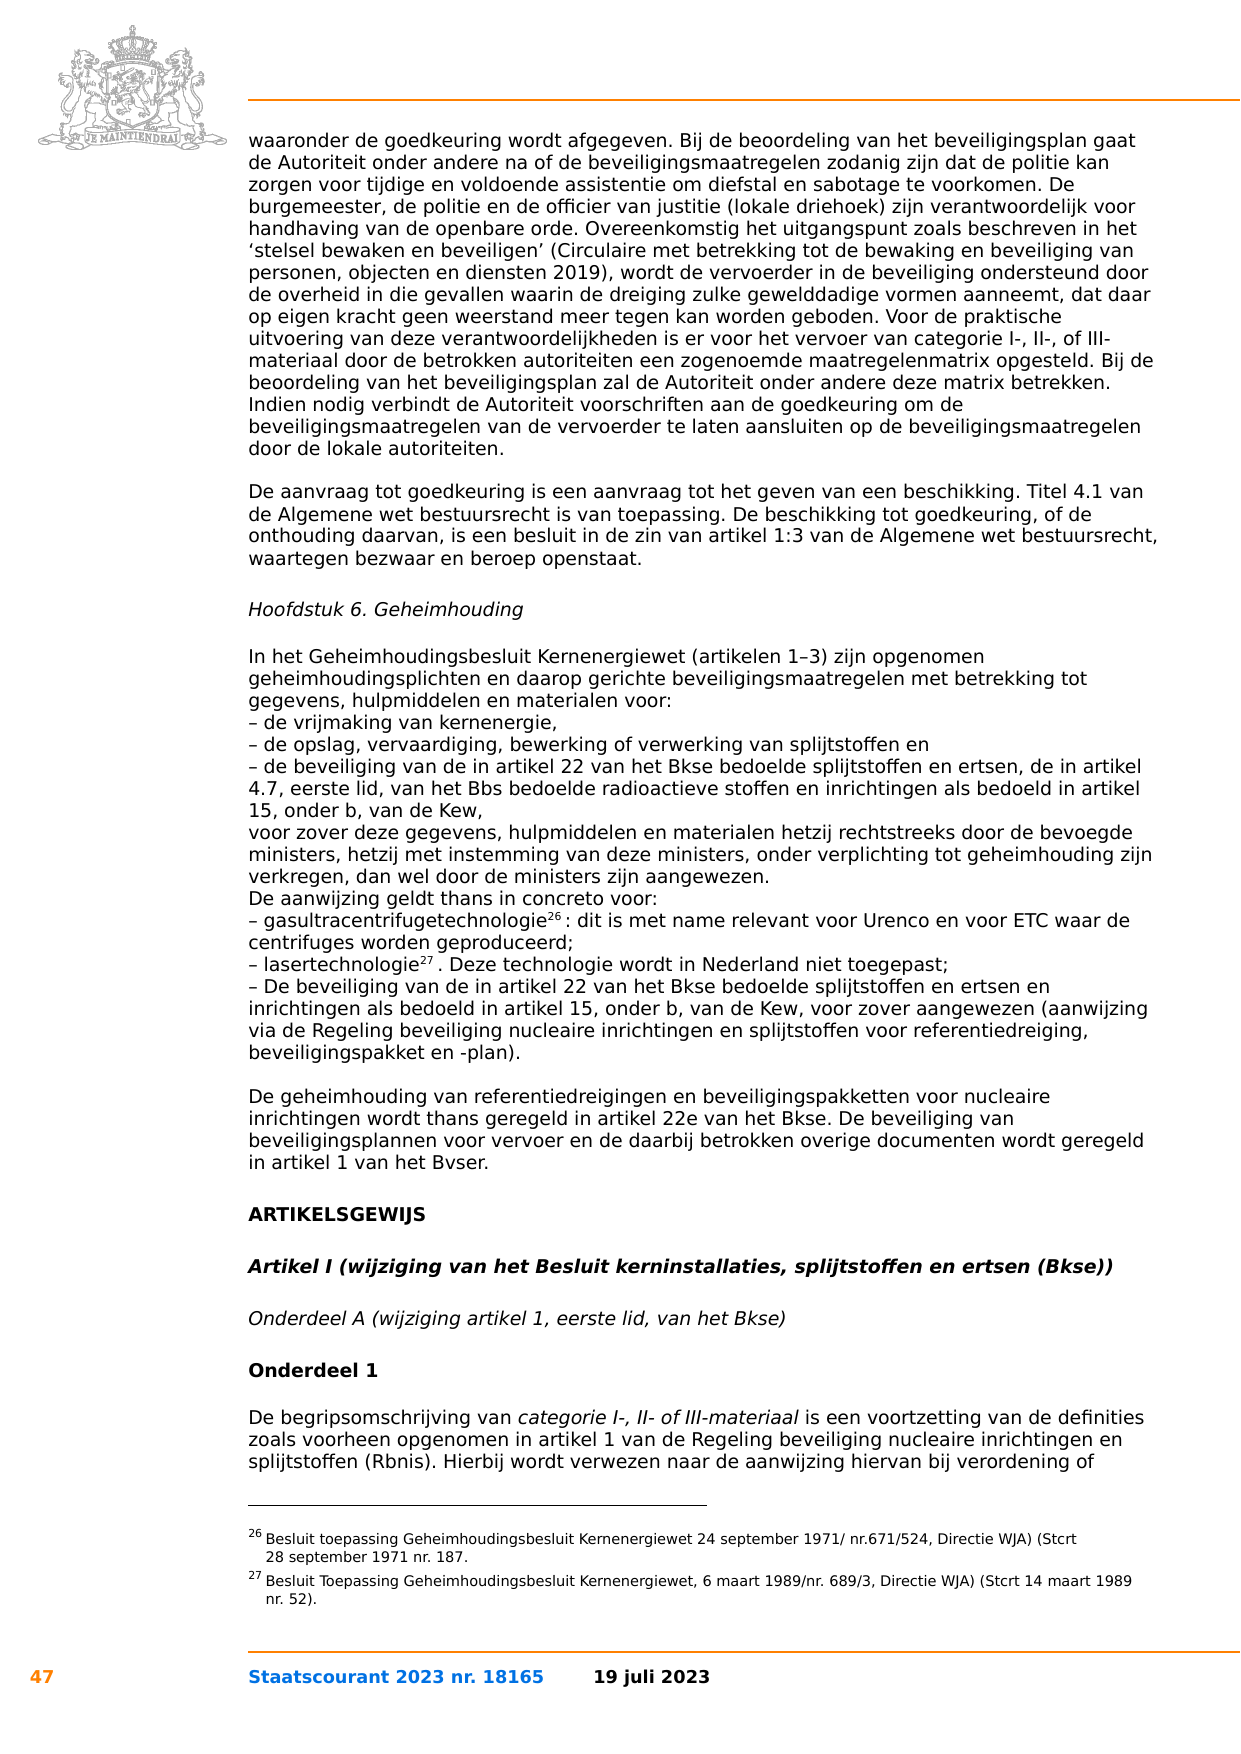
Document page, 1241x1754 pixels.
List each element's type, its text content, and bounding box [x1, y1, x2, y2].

text – De beveiliging van de in artikel 22 van het Bkse bedoelde splijtstoffen en ertsen en inrichtingen als bedoeld in artikel 15, onder b, van de Kew, voor zover aangewezen (aanwijzing via de Regeling beveiliging nucleaire inrichtingen en splijtstoffen voor referentiedreiging, beveiligingspakket en -plan). [248, 976, 1163, 1064]
subtitle Hoofdstuk 6. Geheimhouding [248, 599, 1163, 621]
text In het Geheimhoudingsbesluit Kernenergiewet (artikelen 1–3) zijn opgenomen geheimhoudingsplichten en daarop gerichte beveiligingsmaatregelen met betrekking tot gegevens, hulpmiddelen en materialen voor: [248, 646, 1163, 712]
text De begripsomschrijving van categorie I-, II- of III-materiaal is een voortzetting van de definities zoals voorheen opgenomen in artikel 1 van de Regeling beveiliging nucleaire inrichtingen en splijtstoffen (Rbnis). Hierbij wordt verwezen naar de aanwijzing hiervan bij verordening of [248, 1407, 1163, 1473]
text De aanwijzing geldt thans in concreto voor: [248, 888, 1163, 910]
text Besluit Toepassing Geheimhoudingsbesluit Kernenergiewet, 6 maart 1989/nr. 689/3, Directie WJA) (Stcrt 14 maart 1989 nr. 52). [248, 1569, 1163, 1608]
picture [38, 25, 227, 150]
text waaronder de goedkeuring wordt afgegeven. Bij de beoordeling van het beveiligingsplan gaat de Autoriteit onder andere na of de beveiligingsmaatregelen zodanig zijn dat de politie kan zorgen voor tijdige en voldoende assistentie om diefstal en sabotage te voorkomen. De burgemeester, de politie en de officier van justitie (lokale driehoek) zijn verantwoordelijk voor handhaving van de openbare orde. Overeenkomstig het uitgangspunt zoals beschreven in het ‘stelsel bewaken en beveiligen’ (Circulaire met betrekking tot de bewaking en beveiliging van personen, objecten en diensten 2019), wordt de vervoerder in de beveiliging ondersteund door de overheid in die gevallen waarin de dreiging zulke gewelddadige vormen aanneemt, dat daar op eigen kracht geen weerstand meer tegen kan worden geboden. Voor de praktische uitvoering van deze verantwoordelijkheden is er voor het vervoer van categorie I-, II-, of III-materiaal door de betrokken autoriteiten een zogenoemde maatregelenmatrix opgesteld. Bij de beoordeling van het beveiligingsplan zal de Autoriteit onder andere deze matrix betrekken. Indien nodig verbindt de Autoriteit voorschriften aan de goedkeuring om de beveiligingsmaatregelen van de vervoerder te laten aansluiten op de beveiligingsmaatregelen door de lokale autoriteiten. [248, 130, 1163, 459]
text – de beveiliging van de in artikel 22 van het Bkse bedoelde splijtstoffen en ertsen, de in artikel 4.7, eerste lid, van het Bbs bedoelde radioactieve stoffen en inrichtingen als bedoeld in artikel 15, onder b, van de Kew, [248, 756, 1163, 822]
text – de opslag, vervaardiging, bewerking of verwerking van splijtstoffen en [248, 734, 1163, 756]
text – gasultracentrifugetechnologie: dit is met name relevant voor Urenco en voor ETC waar de centrifuges worden geproduceerd; [248, 910, 1163, 954]
subtitle Onderdeel 1 [248, 1360, 1163, 1382]
text De geheimhouding van referentiedreigingen en beveiligingspakketten voor nucleaire inrichtingen wordt thans geregeld in artikel 22e van het Bkse. De beveiliging van beveiligingsplannen voor vervoer en de daarbij betrokken overige documenten wordt geregeld in artikel 1 van het Bvser. [248, 1086, 1163, 1174]
subtitle Artikel I (wijziging van het Besluit kerninstallaties, splijtstoffen en ertsen (Bkse)) [248, 1256, 1163, 1278]
subtitle ARTIKELSGEWIJS [248, 1204, 1163, 1226]
text – de vrijmaking van kernenergie, [248, 712, 1163, 734]
text voor zover deze gegevens, hulpmiddelen en materialen hetzij rechtstreeks door de bevoegde ministers, hetzij met instemming van deze ministers, onder verplichting tot geheimhouding zijn verkregen, dan wel door de ministers zijn aangewezen. [248, 822, 1163, 888]
text Besluit toepassing Geheimhoudingsbesluit Kernenergiewet 24 september 1971/ nr.671/524, Directie WJA) (Stcrt 28 september 1971 nr. 187. [248, 1527, 1163, 1566]
text – lasertechnologie. Deze technologie wordt in Nederland niet toegepast; [248, 954, 1163, 976]
text De aanvraag tot goedkeuring is een aanvraag tot het geven van een beschikking. Titel 4.1 van de Algemene wet bestuursrecht is van toepassing. De beschikking tot goedkeuring, of de onthouding daarvan, is een besluit in de zin van artikel 1:3 van de Algemene wet bestuursrecht, waartegen bezwaar en beroep openstaat. [248, 481, 1163, 569]
subtitle Onderdeel A (wijziging artikel 1, eerste lid, van het Bkse) [248, 1308, 1163, 1330]
